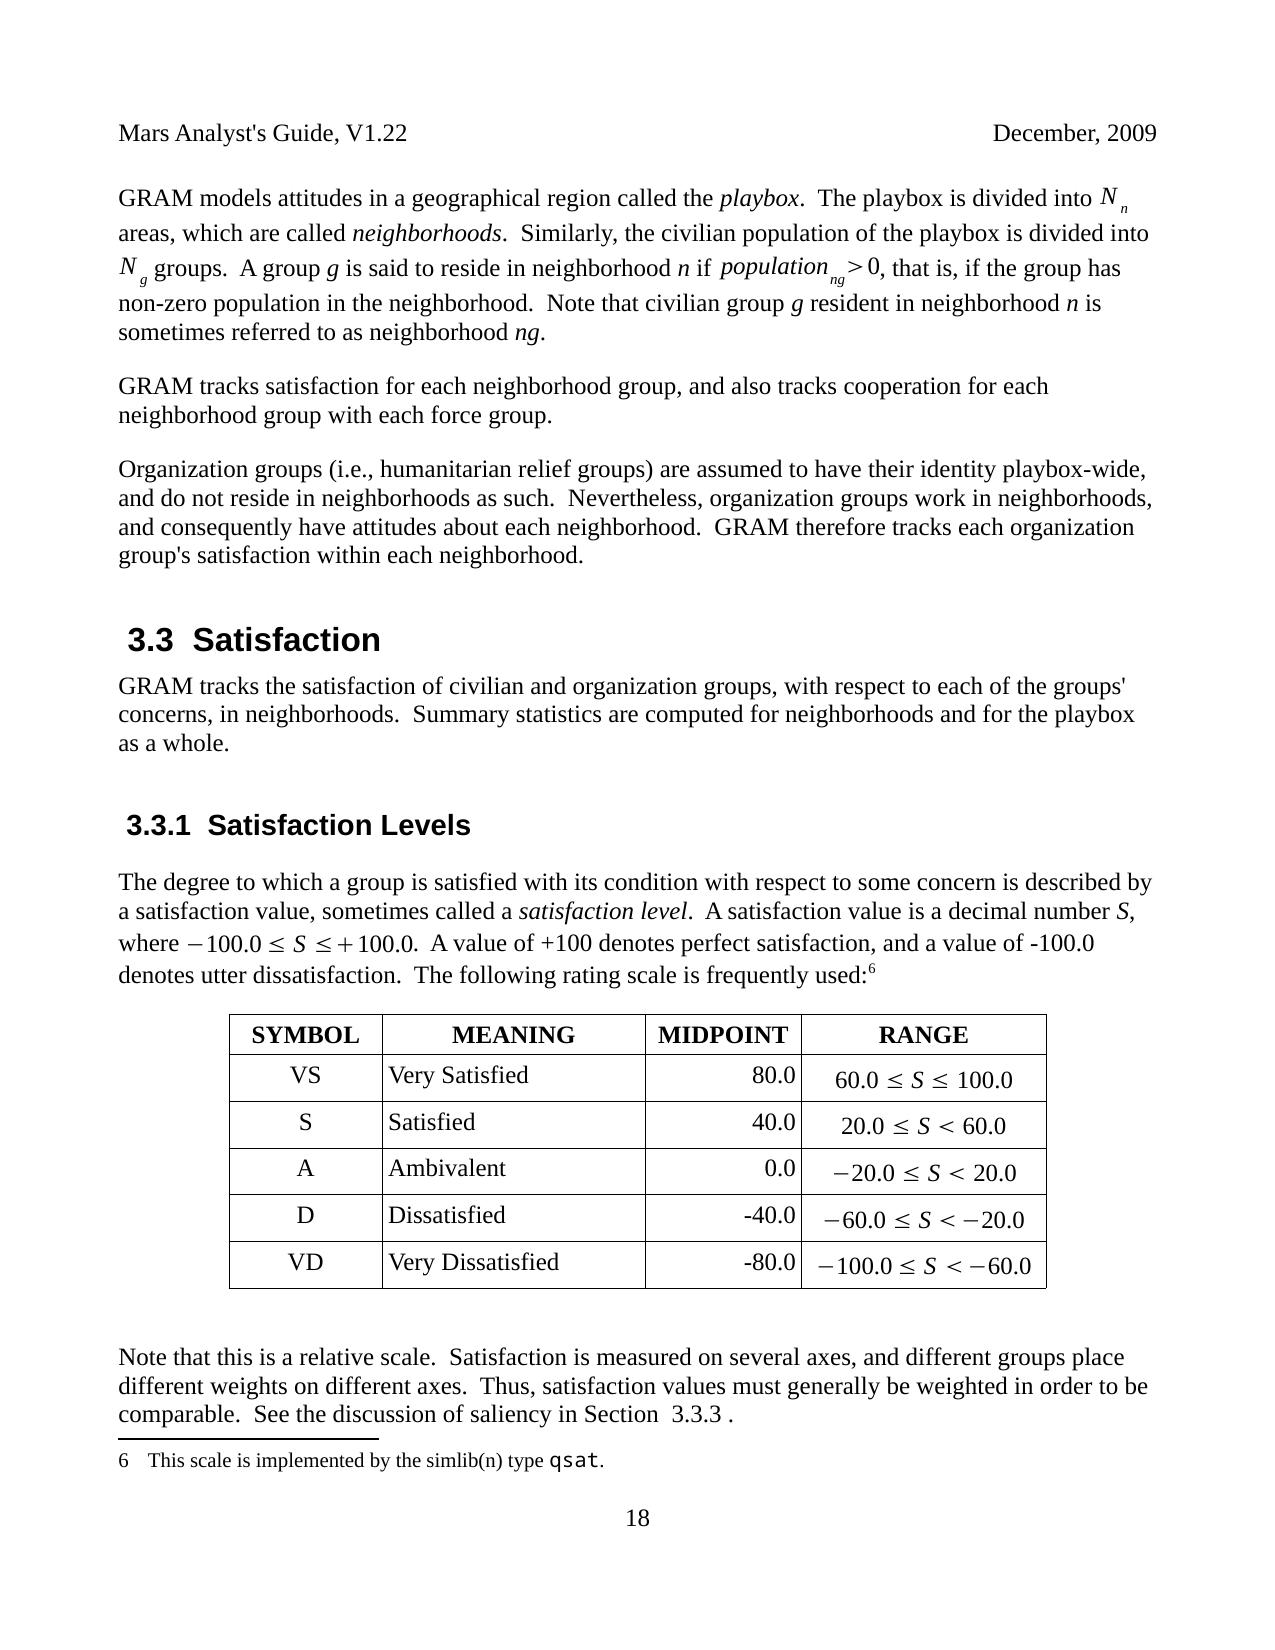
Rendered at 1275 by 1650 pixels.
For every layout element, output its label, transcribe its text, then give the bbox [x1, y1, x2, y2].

table_cell [802, 1242, 1046, 1288]
table_cell 80.0 [646, 1055, 801, 1101]
table_cell -80.0 [646, 1242, 801, 1288]
text The degree to which a group is satisfied with its condition with respect to some concern is described by a satisfaction value, sometimes called a satisfaction level. A satisfaction value is a decimal number S, where . A value of +100 denotes perfect satisfaction, and a value of -100.0 denotes utter dissatisfaction. The following rating scale is frequently used: [118, 867, 1157, 988]
text GRAM tracks the satisfaction of civilian and organization groups, with respect to each of the groups' concerns, in neighborhoods. Summary statistics are computed for neighborhoods and for the playbox as a whole. [118, 671, 1157, 757]
table_cell VS [230, 1055, 382, 1101]
subtitle Satisfaction Levels [118, 808, 1157, 842]
text Organization groups (i.e., humanitarian relief groups) are assumed to have their identity playbox-wide, and do not reside in neighborhoods as such. Nevertheless, organization groups work in neighborhoods, and consequently have attitudes about each neighborhood. GRAM therefore tracks each organization group's satisfaction within each neighborhood. [118, 454, 1157, 569]
table_cell Dissatisfied [383, 1195, 645, 1241]
table_cell 0.0 [646, 1149, 801, 1194]
table_cell D [230, 1195, 382, 1241]
table_header MEANING [383, 1015, 645, 1054]
table_cell S [230, 1102, 382, 1148]
table_cell [802, 1149, 1046, 1194]
table_cell Satisfied [383, 1102, 645, 1148]
subtitle Satisfaction [118, 620, 1157, 658]
table_header RANGE [802, 1015, 1046, 1054]
table_header SYMBOL [230, 1015, 382, 1054]
table_cell [802, 1055, 1046, 1101]
text This scale is implemented by the simlib(n) type qsat. [118, 1445, 1157, 1474]
text Note that this is a relative scale. Satisfaction is measured on several axes, and different groups place different weights on different axes. Thus, satisfaction values must generally be weighted in order to be comparable. See the discussion of saliency in Section 3.3.3 . [118, 1342, 1157, 1428]
table_cell -40.0 [646, 1195, 801, 1241]
table_cell 40.0 [646, 1102, 801, 1148]
table_cell [802, 1195, 1046, 1241]
table_cell Ambivalent [383, 1149, 645, 1194]
table_cell VD [230, 1242, 382, 1288]
table_header MIDPOINT [646, 1015, 801, 1054]
text GRAM models attitudes in a geographical region called the playbox. The playbox is divided into areas, which are called neighborhoods. Similarly, the civilian population of the playbox is divided into groups. A group g is said to reside in neighborhood n if , that is, if the group has non-zero population in the neighborhood. Note that civilian group g resident in neighborhood n is sometimes referred to as neighborhood ng. [118, 176, 1157, 346]
table_cell [802, 1102, 1046, 1148]
table_cell A [230, 1149, 382, 1194]
table_cell Very Dissatisfied [383, 1242, 645, 1288]
text GRAM tracks satisfaction for each neighborhood group, and also tracks cooperation for each neighborhood group with each force group. [118, 371, 1157, 429]
table_cell Very Satisfied [383, 1055, 645, 1101]
